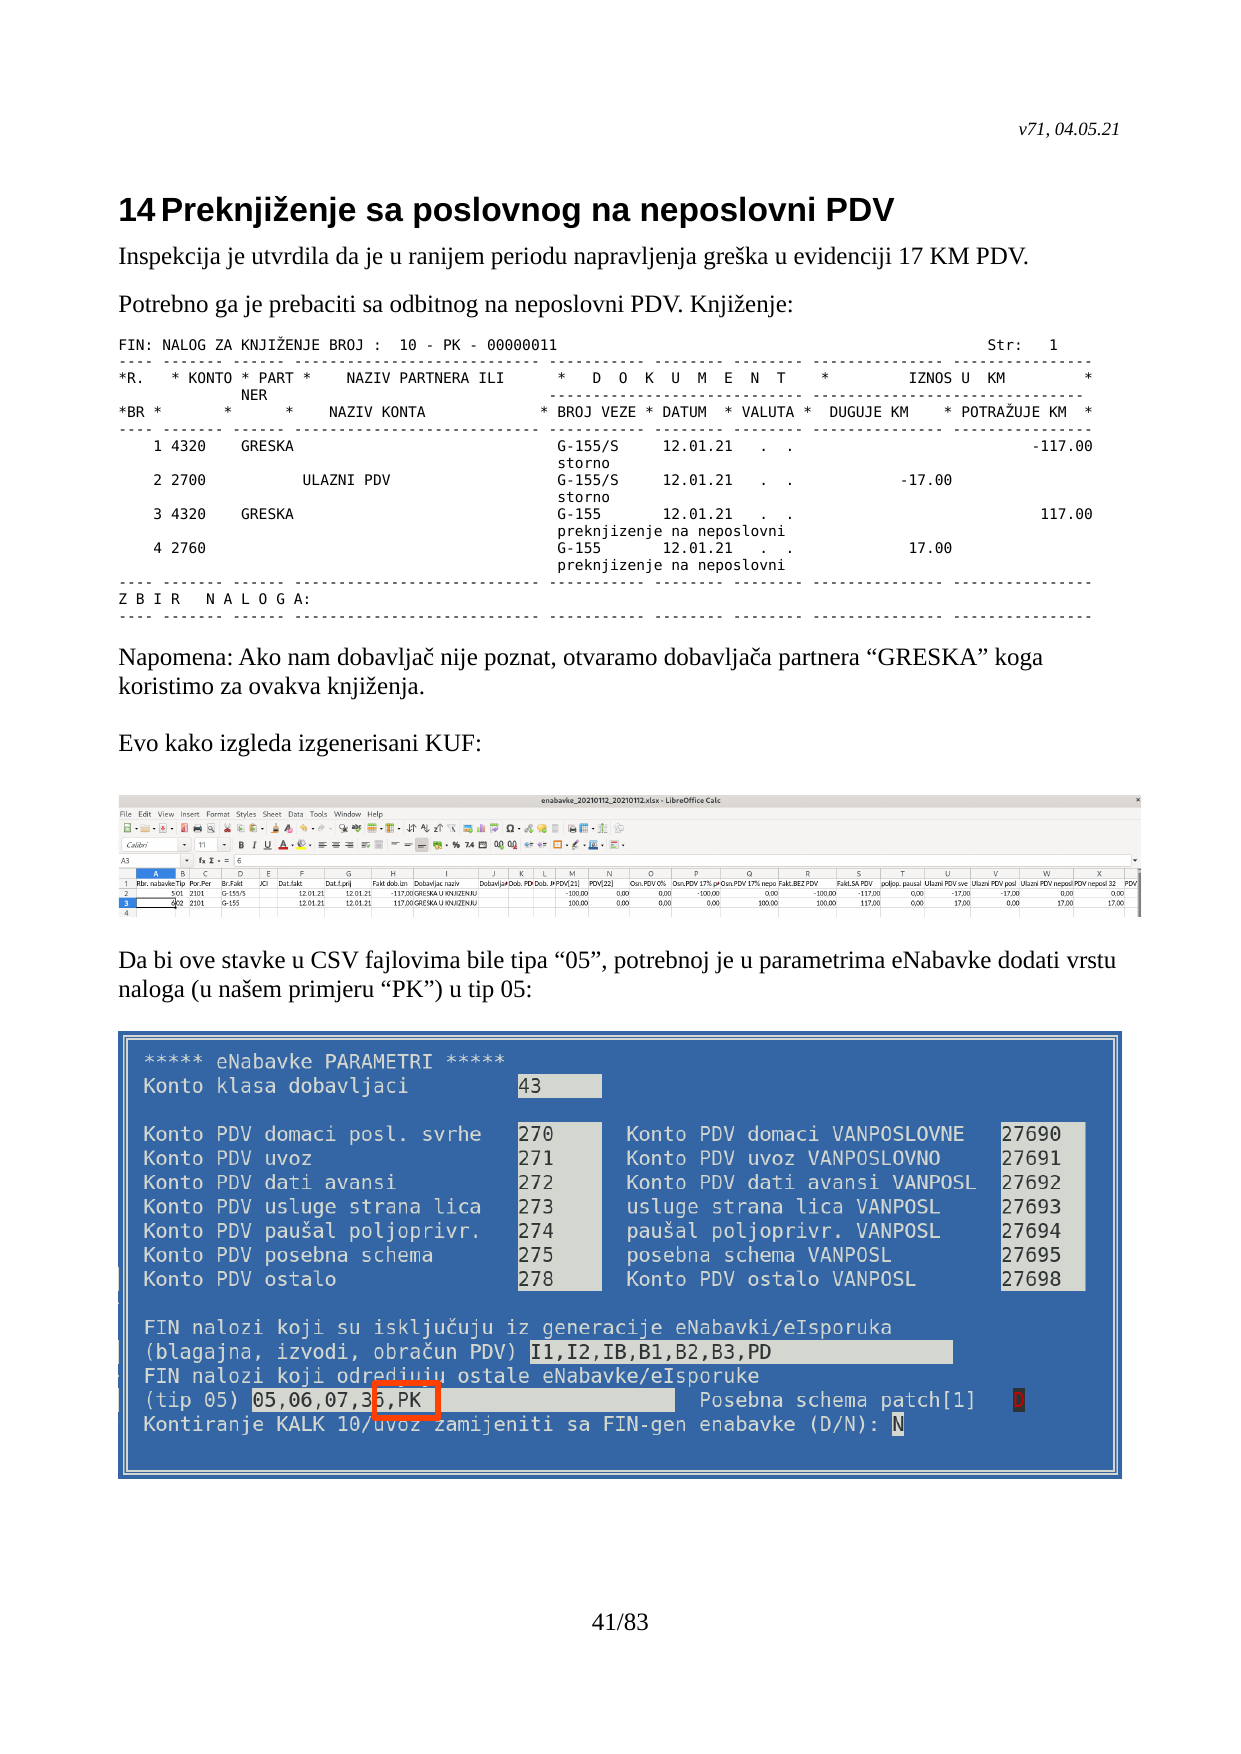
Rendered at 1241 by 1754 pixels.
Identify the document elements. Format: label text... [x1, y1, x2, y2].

text ---- ------- ------ ---------------------------- ----------- -------- -------- --------------- ---------------- [118, 574, 1122, 591]
text FIN: NALOG ZA KNJIŽENJE BROJ : 10 - PK - 00000011 Str: 1 [118, 336, 1122, 353]
text Napomena: Ako nam dobavljač nije poznat, otvaramo dobavljača partnera “GRESKA” koga koristimo za ovakva knjiženja. [118, 642, 1122, 699]
text *R. * KONTO * PART * NAZIV PARTNERA ILI * D O K U M E N T * IZNOS U KM * [118, 370, 1122, 387]
picture [118, 795, 1142, 917]
picture [118, 1031, 1123, 1479]
text 4 2760 G-155 12.01.21 . . 17.00 [118, 540, 1122, 557]
text NER ----------------------------- ------------------------------- [118, 387, 1122, 404]
text Inspekcija je utvrdila da je u ranijem periodu napravljenja greška u evidenciji 17 KM PDV. [118, 241, 1122, 270]
text storno [118, 489, 1122, 506]
text Potrebno ga je prebaciti sa odbitnog na neposlovni PDV. Knjiženje: [118, 289, 1122, 317]
text 1 4320 GRESKA G-155/S 12.01.21 . . -117.00 [118, 438, 1122, 455]
text preknjizenje na neposlovni [118, 557, 1122, 574]
text storno [118, 455, 1122, 472]
text Evo kako izgleda izgenerisani KUF: [118, 728, 1122, 757]
text 2 2700 ULAZNI PDV G-155/S 12.01.21 . . -17.00 [118, 472, 1122, 489]
subtitle Preknjiženje sa poslovnog na neposlovni PDV [118, 190, 1122, 229]
text Z B I R N A L O G A: [118, 591, 1122, 608]
text 3 4320 GRESKA G-155 12.01.21 . . 117.00 [118, 506, 1122, 523]
text Da bi ove stavke u CSV fajlovima bile tipa “05”, potrebnoj je u parametrima eNabavke dodati vrstu naloga (u našem primjeru “PK”) u tip 05: [118, 945, 1122, 1003]
text preknjizenje na neposlovni [118, 523, 1122, 540]
text ---- ------- ------ ---------------------------- ----------- -------- -------- --------------- ---------------- [118, 421, 1122, 438]
text ---- ------- ------ ---------------------------- ----------- -------- -------- --------------- ---------------- [118, 608, 1122, 625]
text ---- ------- ------ ---------------------------- ----------- -------- -------- --------------- ---------------- [118, 353, 1122, 370]
text *BR * * * NAZIV KONTA * BROJ VEZE * DATUM * VALUTA * DUGUJE KM * POTRAŽUJE KM * [118, 404, 1122, 421]
